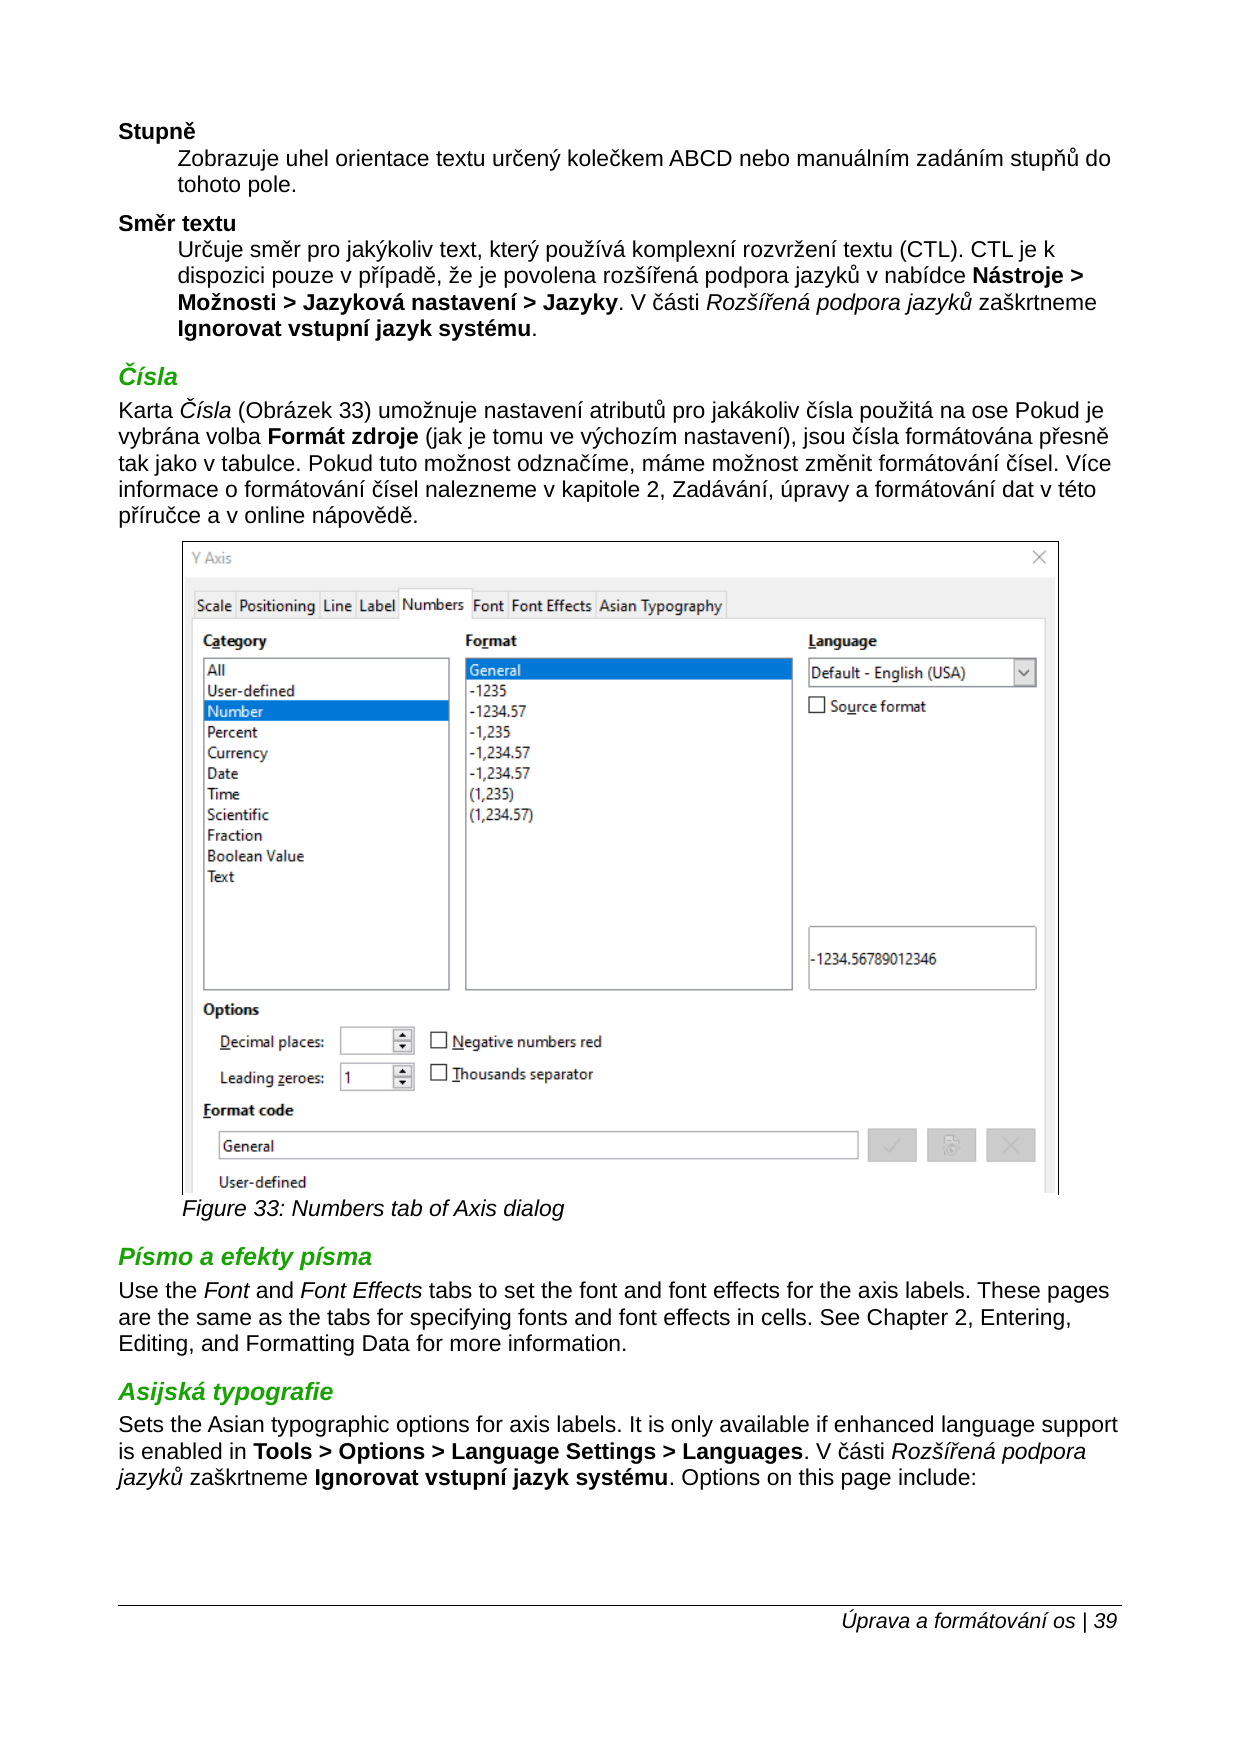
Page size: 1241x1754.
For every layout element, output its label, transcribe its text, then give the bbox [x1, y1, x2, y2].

text Zobrazuje uhel orientace textu určený kolečkem ABCD nebo manuálním zadáním stupňů do tohoto pole. [177, 144, 1122, 197]
text Sets the Asian typographic options for axis labels. It is only available if enhanced language support is enabled in Tools > Options > Language Settings > Languages. V části Rozšířená podpora jazyků zaškrtneme Ignorovat vstupní jazyk systému. Options on this page include: [118, 1411, 1122, 1491]
picture [184, 544, 1055, 1193]
text Určuje směr pro jakýkoliv text, který používá komplexní rozvržení textu (CTL). CTL je k dispozici pouze v případě, že je povolena rozšířená podpora jazyků v nabídce Nástroje > Možnosti > Jazyková nastavení > Jazyky. V části Rozšířená podpora jazyků zaškrtneme Ignorovat vstupní jazyk systému. [177, 236, 1122, 341]
subtitle Písmo a efekty písma [118, 1242, 1122, 1271]
text Stupně [118, 118, 1122, 144]
text Karta Čísla (Obrázek 33) umožnuje nastavení atributů pro jakákoliv čísla použitá na ose Pokud je vybrána volba Formát zdroje (jak je tomu ve výchozím nastavení), jsou čísla formátována přesně tak jako v tabulce. Pokud tuto možnost odznačíme, máme možnost změnit formátování čísel. Více informace o formátování čísel nalezneme v kapitole 2, Zadávání, úpravy a formátování dat v této příručce a v online nápovědě. [118, 397, 1122, 528]
text Směr textu [118, 210, 1122, 236]
text Figure 33: Numbers tab of Axis dialog [182, 1193, 1058, 1222]
subtitle Asijská typografie [118, 1377, 1122, 1406]
subtitle Čísla [118, 362, 1122, 391]
text Use the Font and Font Effects tabs to set the font and font effects for the axis labels. These pages are the same as the tabs for specifying fonts and font effects in cells. See Chapter 2, Entering, Editing, and Formatting Data for more information. [118, 1277, 1122, 1356]
